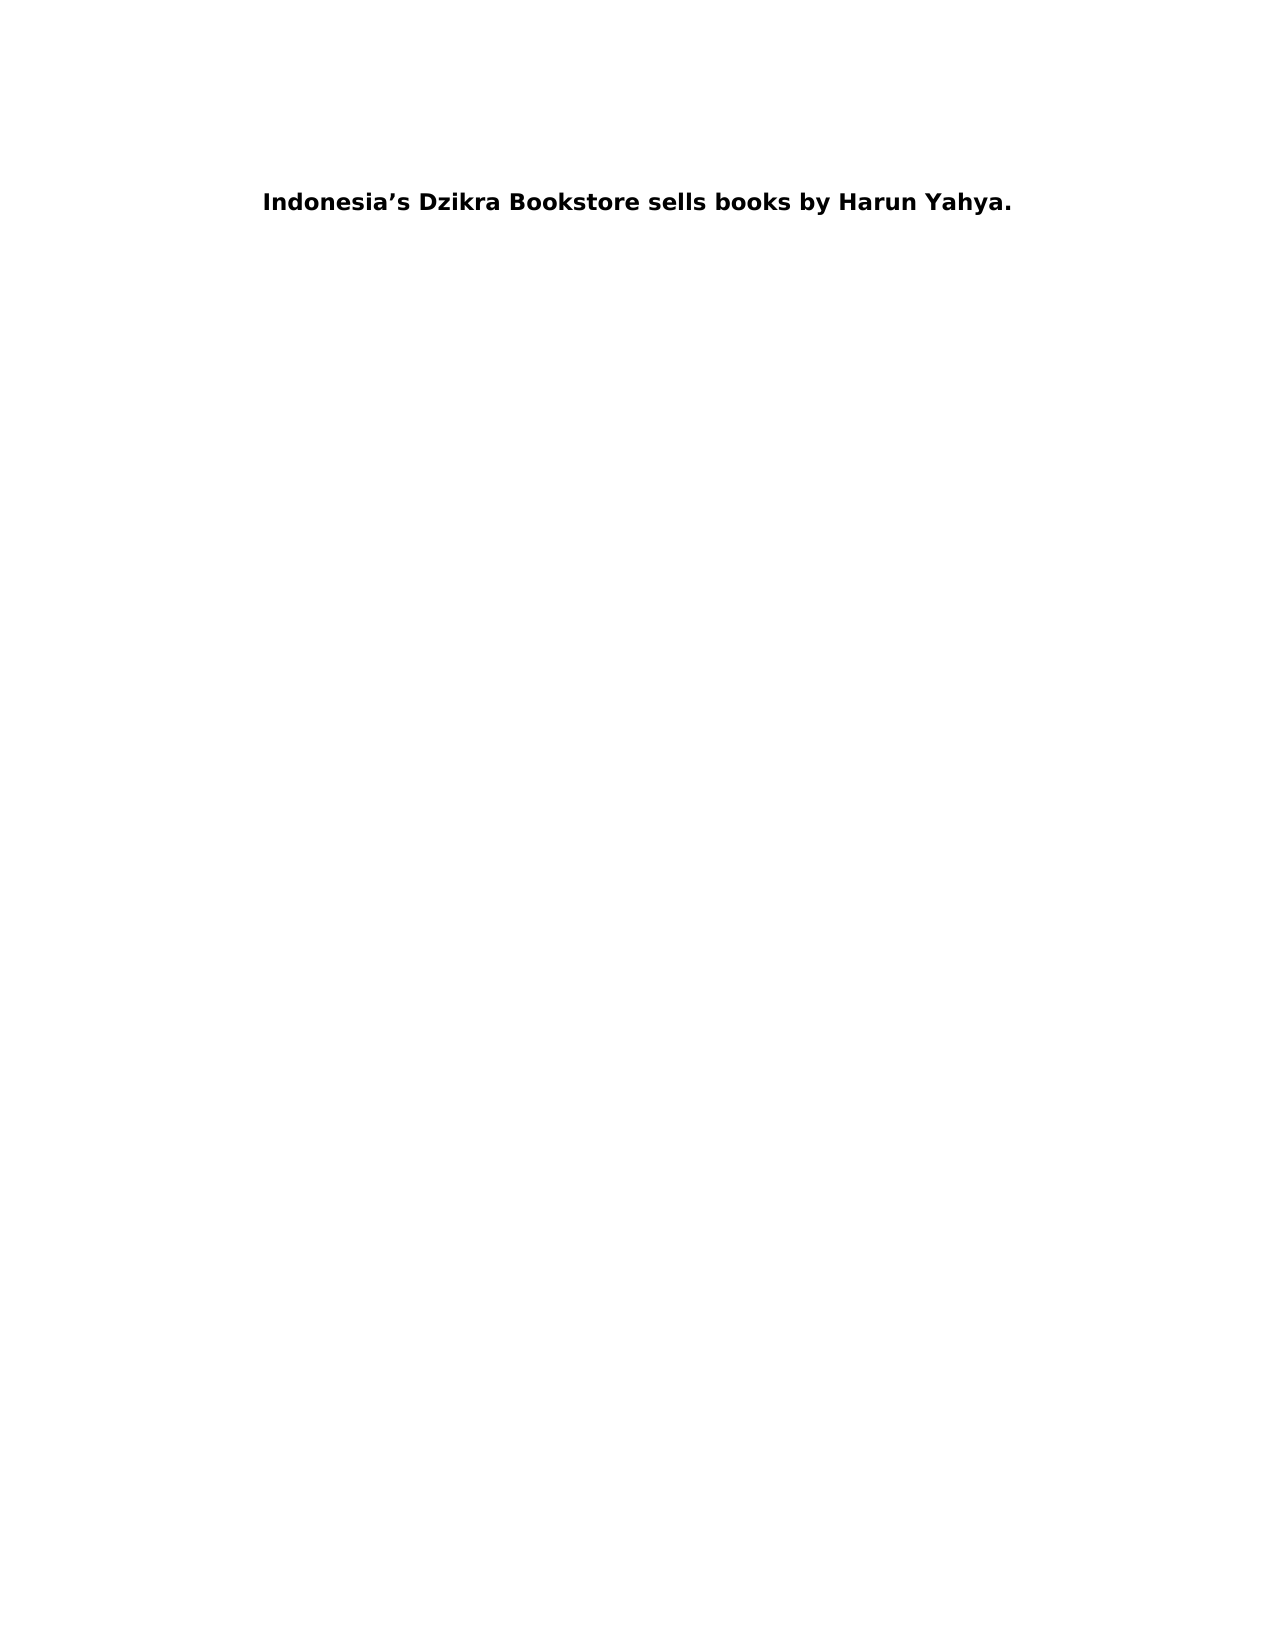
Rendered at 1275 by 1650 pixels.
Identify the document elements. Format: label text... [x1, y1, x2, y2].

text Indonesia’s Dzikra Bookstore sells books by Harun Yahya. [203, 183, 1070, 217]
